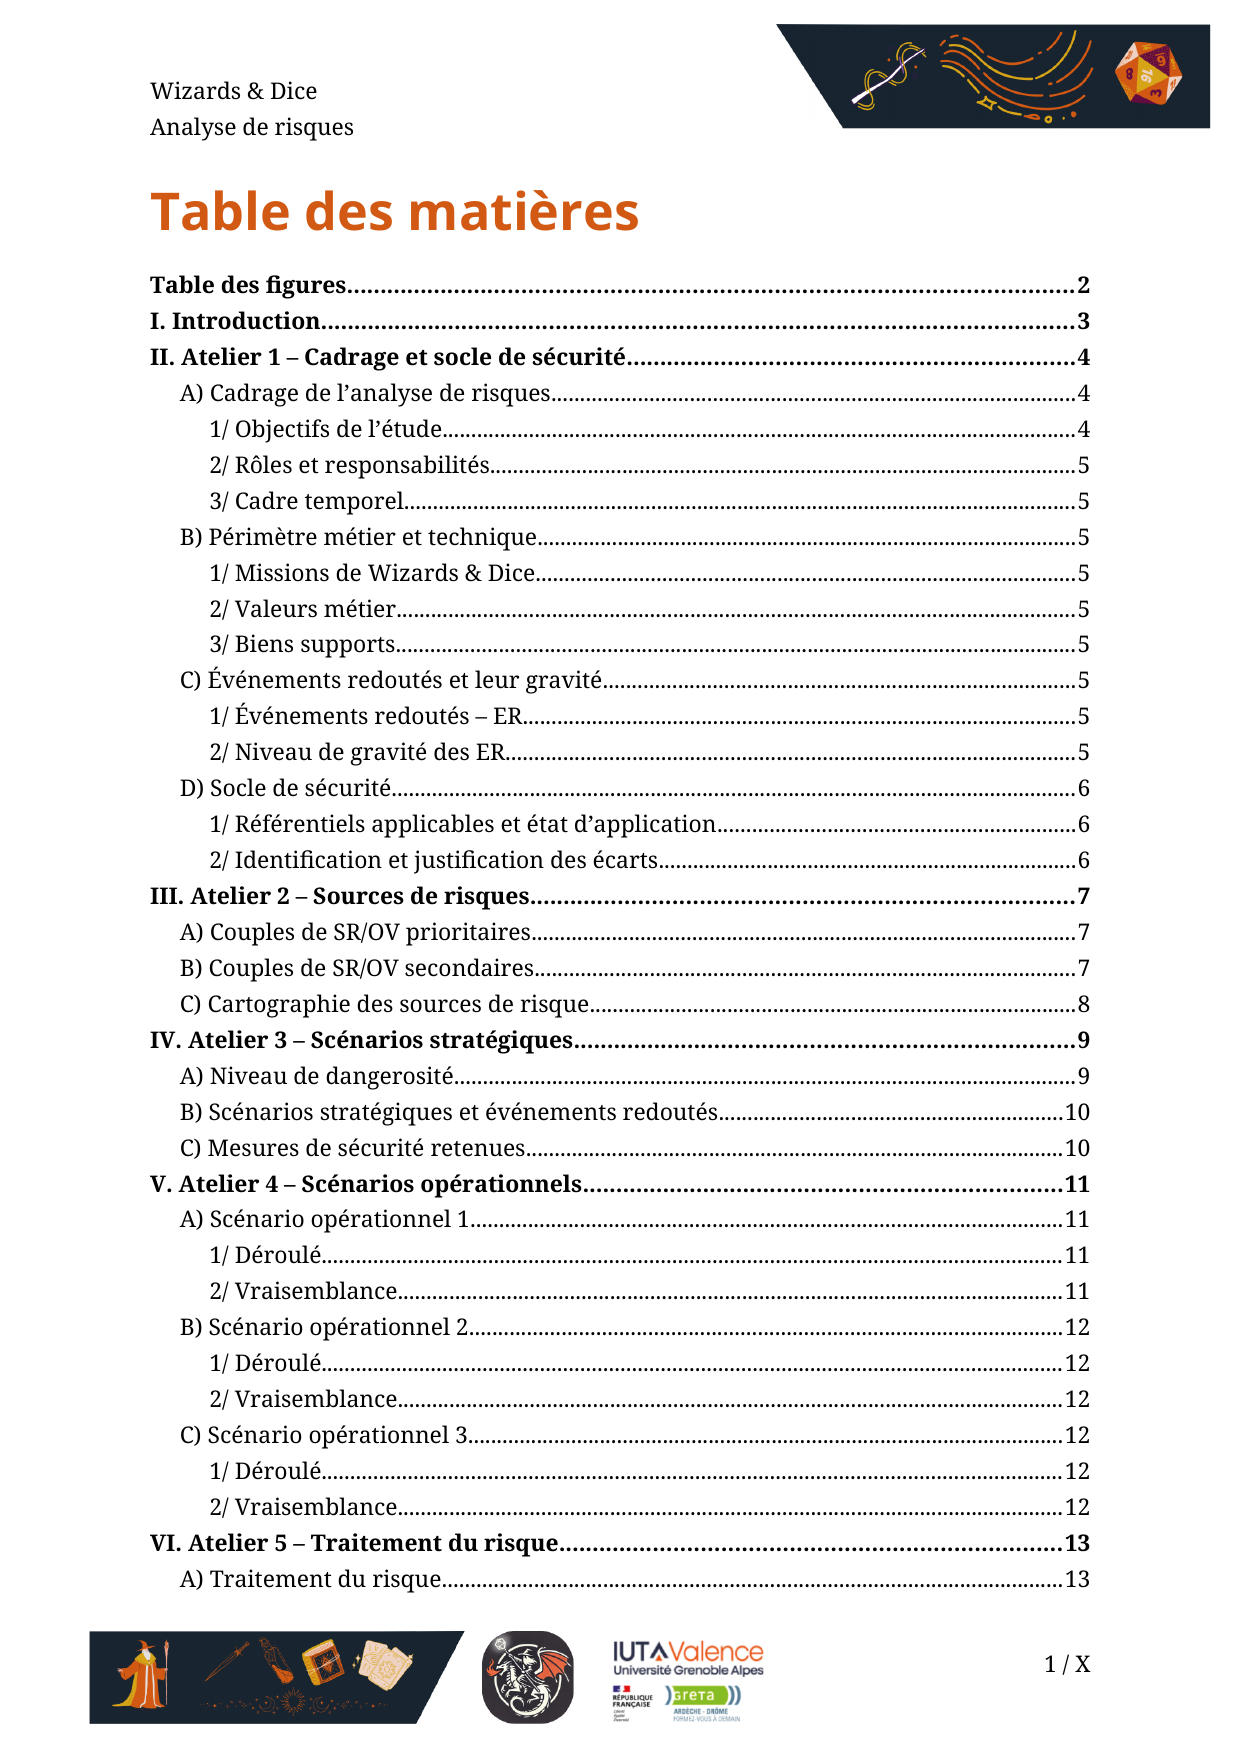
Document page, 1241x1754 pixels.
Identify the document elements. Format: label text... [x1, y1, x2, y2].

text 2/ Valeurs métier 5 [209, 592, 1090, 624]
text 1/ Déroulé 12 [209, 1347, 1090, 1378]
text 1/ Événements redoutés – ER 5 [209, 700, 1090, 732]
text 2/ Vraisemblance 12 [209, 1383, 1090, 1414]
text II. Atelier 1 – Cadrage et socle de sécurité 4 [150, 341, 1090, 372]
text 3/ Cadre temporel 5 [209, 485, 1090, 516]
subtitle Table des matières [150, 175, 1090, 246]
text 2/ Vraisemblance 12 [209, 1491, 1090, 1522]
text 3/ Biens supports 5 [209, 628, 1090, 660]
text A) Traitement du risque 13 [179, 1563, 1090, 1594]
text B) Scénario opérationnel 2 12 [179, 1311, 1090, 1342]
text 2/ Identification et justification des écarts 6 [209, 844, 1090, 875]
text Table des figures 2 [150, 269, 1090, 300]
text A) Couples de SR/OV prioritaires 7 [179, 916, 1090, 947]
text C) Mesures de sécurité retenues 10 [179, 1132, 1090, 1163]
text C) Scénario opérationnel 3 12 [179, 1419, 1090, 1450]
text B) Couples de SR/OV secondaires 7 [179, 952, 1090, 983]
text 2/ Vraisemblance 11 [209, 1275, 1090, 1307]
text 1/ Missions de Wizards & Dice 5 [209, 557, 1090, 588]
text 1/ Déroulé 12 [209, 1455, 1090, 1486]
picture [81, 1620, 788, 1733]
text A) Cadrage de l’analyse de risques 4 [179, 377, 1090, 408]
text 1/ Référentiels applicables et état d’application 6 [209, 808, 1090, 839]
text V. Atelier 4 – Scénarios opérationnels 11 [150, 1167, 1090, 1199]
picture [771, 21, 1218, 131]
text VI. Atelier 5 – Traitement du risque 13 [150, 1527, 1090, 1558]
text C) Cartographie des sources de risque 8 [179, 988, 1090, 1019]
text 2/ Niveau de gravité des ER 5 [209, 736, 1090, 767]
text 1/ Déroulé 11 [209, 1239, 1090, 1271]
text C) Événements redoutés et leur gravité 5 [179, 664, 1090, 696]
text I. Introduction 3 [150, 305, 1090, 336]
text 2/ Rôles et responsabilités 5 [209, 449, 1090, 480]
text B) Périmètre métier et technique 5 [179, 521, 1090, 552]
text A) Scénario opérationnel 1 11 [179, 1203, 1090, 1235]
text D) Socle de sécurité 6 [179, 772, 1090, 803]
text III. Atelier 2 – Sources de risques 7 [150, 880, 1090, 911]
text IV. Atelier 3 – Scénarios stratégiques 9 [150, 1024, 1090, 1055]
text A) Niveau de dangerosité 9 [179, 1060, 1090, 1091]
text B) Scénarios stratégiques et événements redoutés 10 [179, 1096, 1090, 1127]
text 1/ Objectifs de l’étude 4 [209, 413, 1090, 444]
